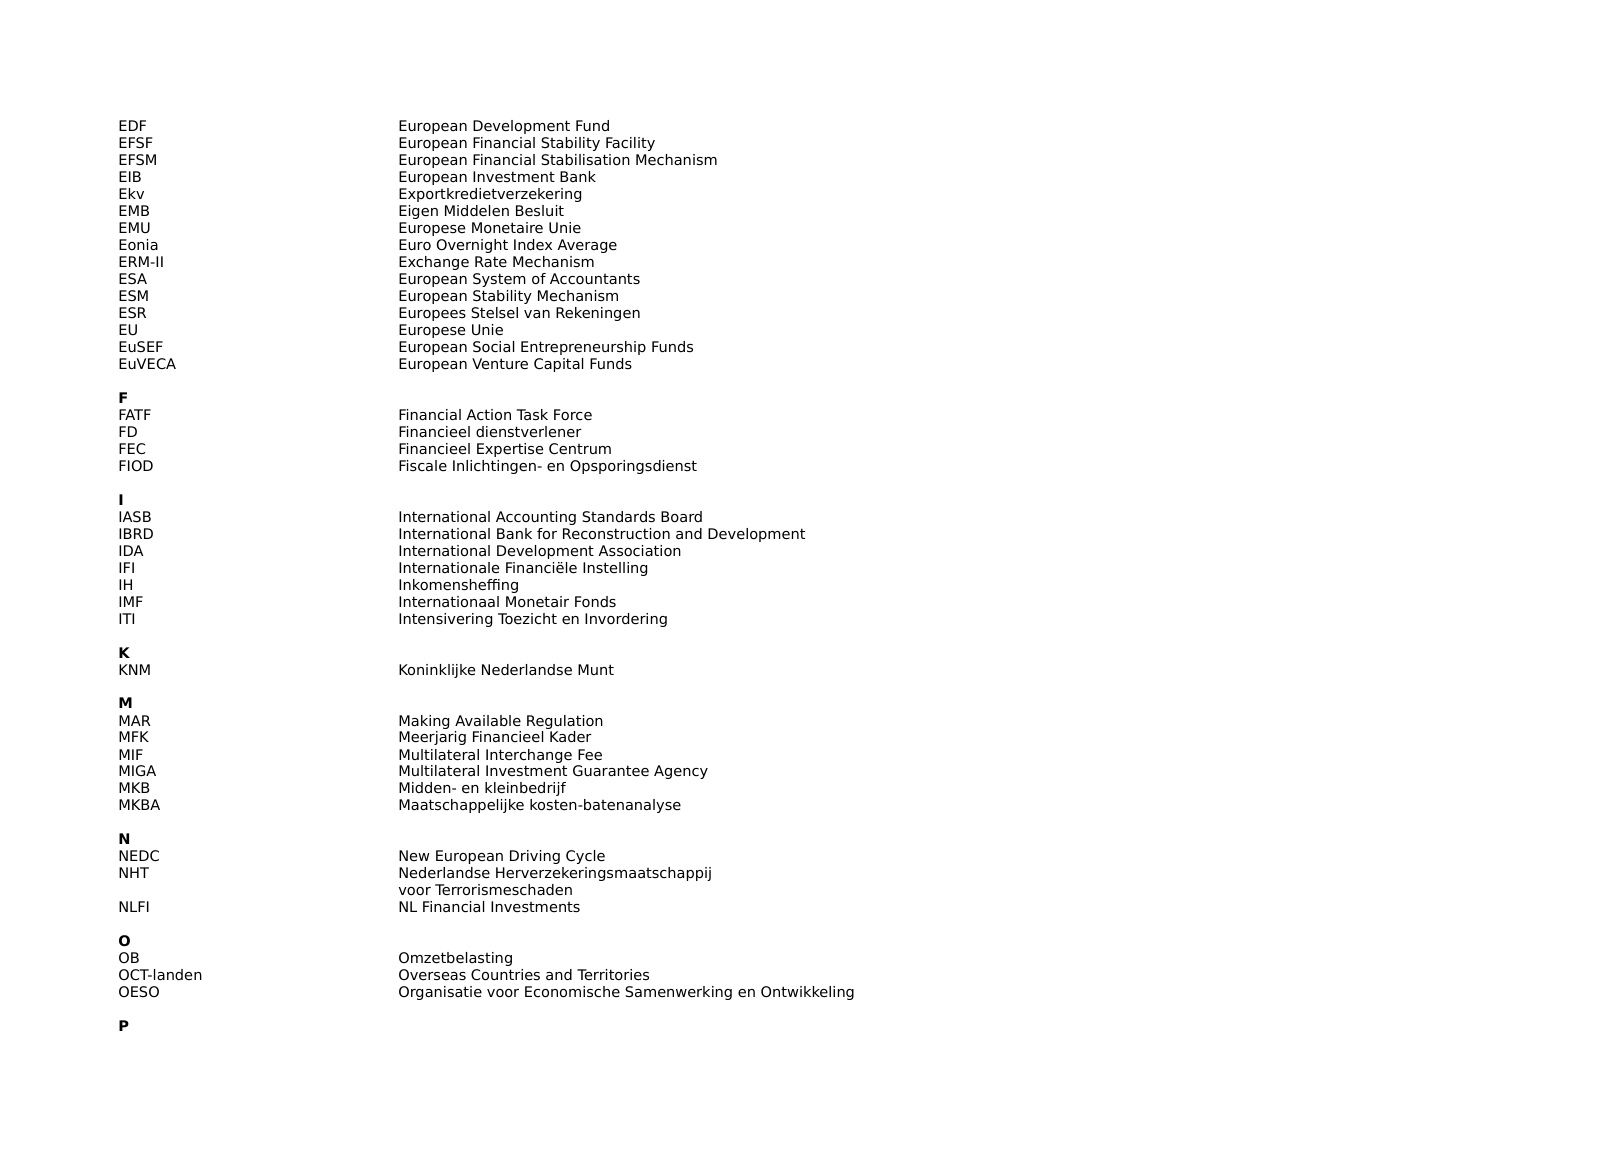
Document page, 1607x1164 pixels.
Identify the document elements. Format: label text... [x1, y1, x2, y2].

table_cell [392, 492, 1488, 509]
table_cell Meerjarig Financieel Kader [392, 729, 1488, 746]
table_cell EMB [118, 203, 392, 220]
table_cell IMF [118, 594, 392, 611]
table_cell Organisatie voor Economische Samenwerking en Ontwikkeling [392, 984, 1488, 1001]
table_cell IDA [118, 543, 392, 559]
table_cell ERM-II [118, 254, 392, 271]
table_cell EU [118, 322, 392, 339]
table_cell Europese Monetaire Unie [392, 220, 1488, 237]
table_cell MAR [118, 713, 392, 729]
table_cell European Investment Bank [392, 169, 1488, 186]
table_cell European System of Accountants [392, 271, 1488, 288]
table_cell Exportkredietverzekering [392, 186, 1488, 203]
table_cell MFK [118, 729, 392, 746]
table_cell [392, 695, 1488, 712]
table_cell Eonia [118, 237, 392, 254]
table_cell I [118, 492, 392, 509]
table_cell [392, 390, 1488, 407]
table_cell Overseas Countries and Territories [392, 967, 1488, 984]
table_cell EFSF [118, 135, 392, 152]
table_cell European Development Fund [392, 118, 1488, 135]
table_cell Euro Overnight Index Average [392, 237, 1488, 254]
table_cell NHT [118, 865, 392, 899]
table_cell Fiscale Inlichtingen- en Opsporingsdienst [392, 458, 1488, 475]
table_cell Omzetbelasting [392, 950, 1488, 967]
table_cell Maatschappelijke kosten-batenanalyse [392, 797, 1488, 814]
table_cell MIF [118, 746, 392, 763]
table_cell [118, 628, 392, 644]
table_cell Making Available Regulation [392, 713, 1488, 729]
table_cell International Development Association [392, 543, 1488, 559]
table_cell Midden- en kleinbedrijf [392, 780, 1488, 797]
table_cell [392, 645, 1488, 661]
table_cell ITI [118, 611, 392, 627]
table_cell New European Driving Cycle [392, 848, 1488, 865]
table_cell [392, 475, 1488, 492]
table_cell European Social Entrepreneurship Funds [392, 339, 1488, 356]
table_cell MIGA [118, 763, 392, 780]
table_cell [392, 679, 1488, 695]
table_cell Financieel dienstverlener [392, 424, 1488, 441]
table_cell M [118, 695, 392, 712]
table_cell Internationale Financiële Instelling [392, 560, 1488, 577]
table_cell Europees Stelsel van Rekeningen [392, 305, 1488, 322]
table_cell EIB [118, 169, 392, 186]
table_cell [118, 679, 392, 695]
table_cell ESR [118, 305, 392, 322]
table_cell NEDC [118, 848, 392, 865]
table_cell EuVECA [118, 356, 392, 373]
table_cell Ekv [118, 186, 392, 203]
table_cell Nederlandse Herverzekeringsmaatschappij voor Terrorismeschaden [392, 865, 1488, 899]
table_cell EFSM [118, 152, 392, 169]
table_cell International Bank for Reconstruction and Development [392, 526, 1488, 543]
table_cell IH [118, 577, 392, 593]
table_cell FATF [118, 407, 392, 424]
table_cell IBRD [118, 526, 392, 543]
table_cell FD [118, 424, 392, 441]
table_cell IFI [118, 560, 392, 577]
table_cell European Financial Stabilisation Mechanism [392, 152, 1488, 169]
table_cell [118, 1001, 392, 1018]
table_cell F [118, 390, 392, 407]
table_cell Intensivering Toezicht en Invordering [392, 611, 1488, 627]
table_cell ESA [118, 271, 392, 288]
table_cell OCT-landen [118, 967, 392, 984]
table_cell Internationaal Monetair Fonds [392, 594, 1488, 611]
table_cell FEC [118, 441, 392, 458]
table_cell [118, 475, 392, 492]
table_cell ESM [118, 288, 392, 305]
table_cell K [118, 645, 392, 661]
table_cell International Accounting Standards Board [392, 509, 1488, 526]
table_cell Eigen Middelen Besluit [392, 203, 1488, 220]
table_cell Koninklijke Nederlandse Munt [392, 661, 1488, 678]
table_cell EMU [118, 220, 392, 237]
table_cell European Stability Mechanism [392, 288, 1488, 305]
table_cell FIOD [118, 458, 392, 475]
table_cell EDF [118, 118, 392, 135]
table_cell [392, 814, 1488, 831]
table_cell Inkomensheffing [392, 577, 1488, 593]
table_cell MKBA [118, 797, 392, 814]
table_cell OESO [118, 984, 392, 1001]
table_cell P [118, 1018, 392, 1035]
table_cell OB [118, 950, 392, 967]
table_cell Multilateral Interchange Fee [392, 746, 1488, 763]
table_cell Multilateral Investment Guarantee Agency [392, 763, 1488, 780]
table_cell KNM [118, 661, 392, 678]
table_cell Exchange Rate Mechanism [392, 254, 1488, 271]
table_cell [118, 916, 392, 933]
table_cell Financieel Expertise Centrum [392, 441, 1488, 458]
table_cell [118, 814, 392, 831]
table_cell [392, 628, 1488, 644]
table_cell IASB [118, 509, 392, 526]
table_cell [392, 831, 1488, 848]
table_cell O [118, 933, 392, 950]
table_cell Financial Action Task Force [392, 407, 1488, 424]
table_cell [392, 1018, 1488, 1035]
table_cell MKB [118, 780, 392, 797]
table_cell N [118, 831, 392, 848]
table_cell Europese Unie [392, 322, 1488, 339]
table_cell NLFI [118, 899, 392, 916]
table_cell EuSEF [118, 339, 392, 356]
table_cell [392, 373, 1488, 390]
table_cell European Venture Capital Funds [392, 356, 1488, 373]
table_cell European Financial Stability Facility [392, 135, 1488, 152]
table_cell [392, 1001, 1488, 1018]
table_cell [118, 373, 392, 390]
table_cell [392, 933, 1488, 950]
table_cell [392, 916, 1488, 933]
table_cell NL Financial Investments [392, 899, 1488, 916]
